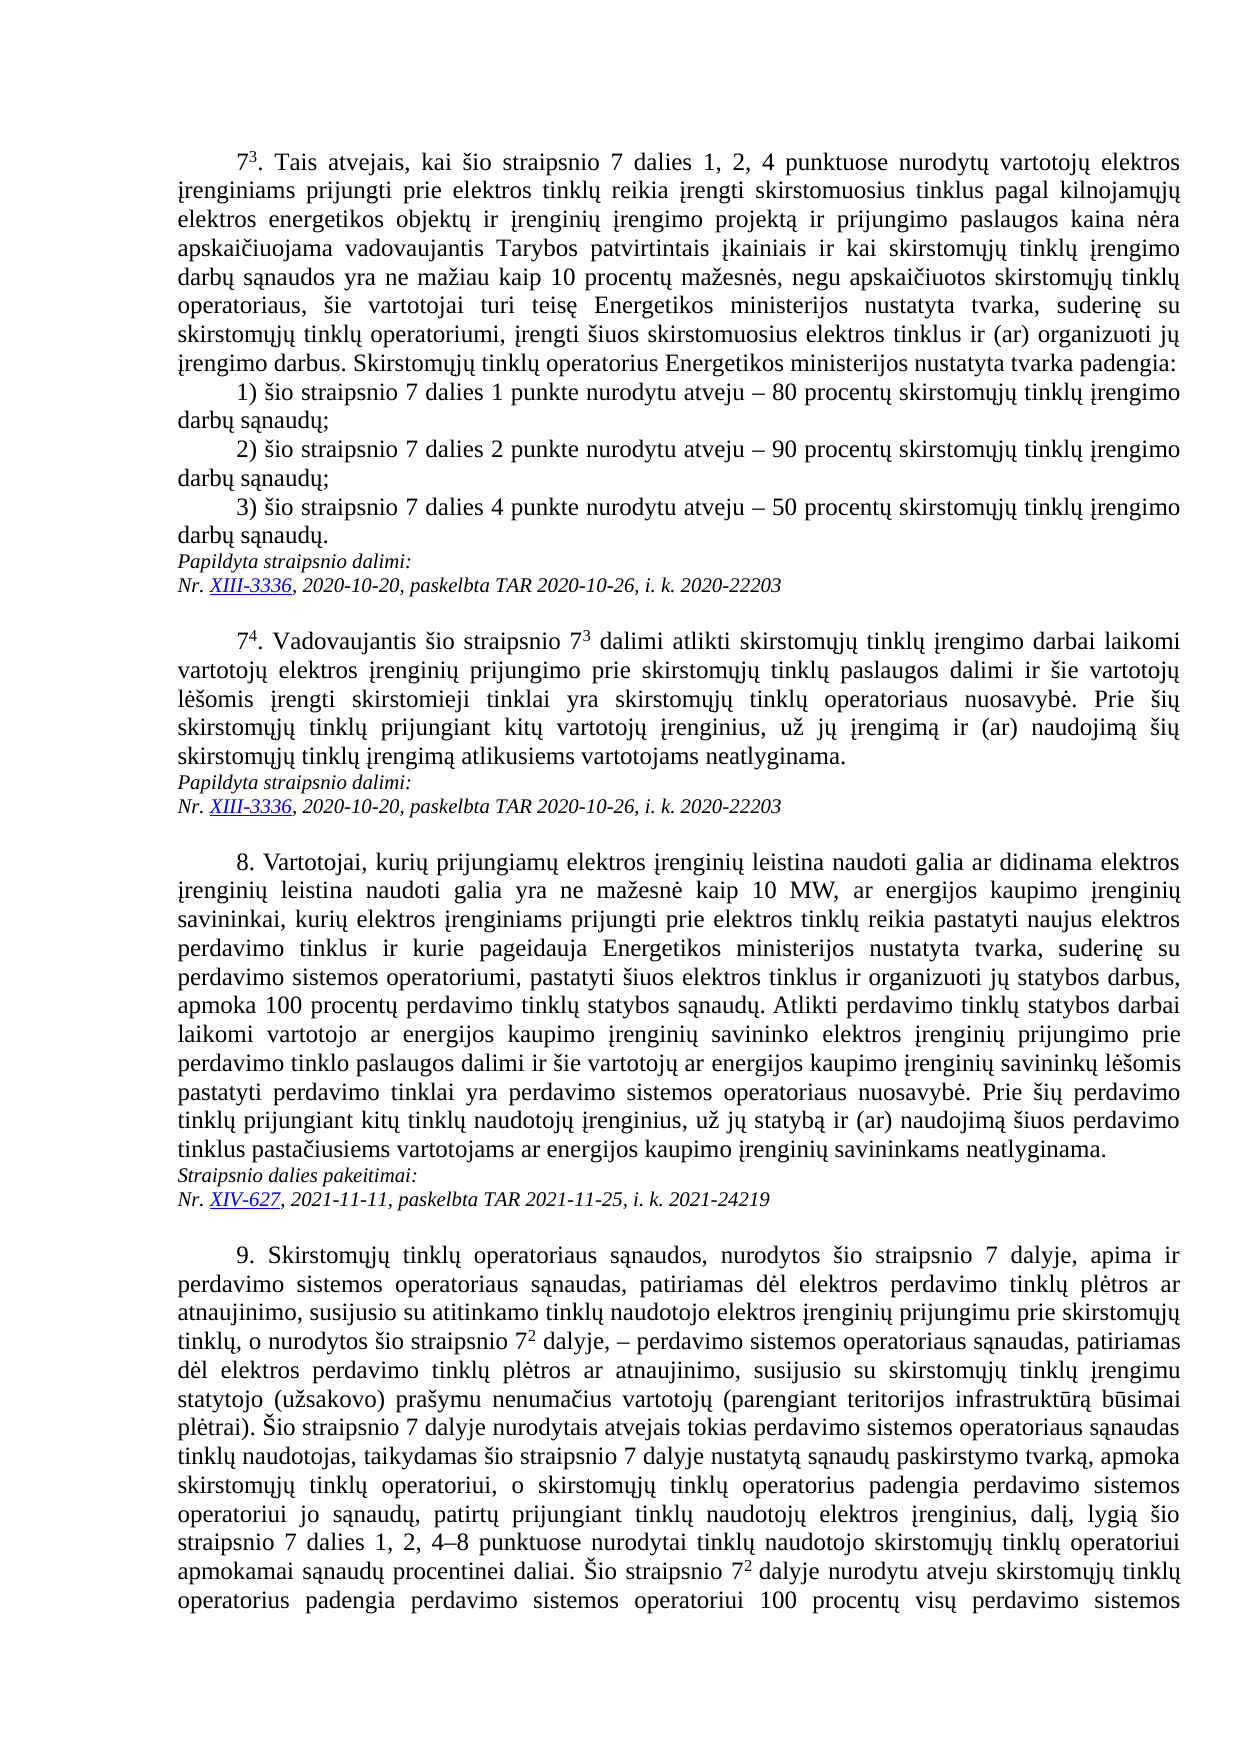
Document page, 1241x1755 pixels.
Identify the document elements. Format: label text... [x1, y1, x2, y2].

text Nr. XIII-3336, 2020-10-20, paskelbta TAR 2020-10-26, i. k. 2020-22203 [177, 573, 1181, 597]
text 1) šio straipsnio 7 dalies 1 punkte nurodytu atveju – 80 procentų skirstomųjų tinklų įrengimo darbų sąnaudų; [177, 377, 1181, 434]
text 8. Vartotojai, kurių prijungiamų elektros įrenginių leistina naudoti galia ar didinama elektros įrenginių leistina naudoti galia yra ne mažesnė kaip 10 MW, ar energijos kaupimo įrenginių savininkai, kurių elektros įrenginiams prijungti prie elektros tinklų reikia pastatyti naujus elektros perdavimo tinklus ir kurie pageidauja Energetikos ministerijos nustatyta tvarka, suderinę su perdavimo sistemos operatoriumi, pastatyti šiuos elektros tinklus ir organizuoti jų statybos darbus, apmoka 100 procentų perdavimo tinklų statybos sąnaudų. Atlikti perdavimo tinklų statybos darbai laikomi vartotojo ar energijos kaupimo įrenginių savininko elektros įrenginių prijungimo prie perdavimo tinklo paslaugos dalimi ir šie vartotojų ar energijos kaupimo įrenginių savininkų lėšomis pastatyti perdavimo tinklai yra perdavimo sistemos operatoriaus nuosavybė. Prie šių perdavimo tinklų prijungiant kitų tinklų naudotojų įrenginius, už jų statybą ir (ar) naudojimą šiuos perdavimo tinklus pastačiusiems vartotojams ar energijos kaupimo įrenginių savininkams neatlyginama. [177, 847, 1181, 1163]
text 73. Tais atvejais, kai šio straipsnio 7 dalies 1, 2, 4 punktuose nurodytų vartotojų elektros įrenginiams prijungti prie elektros tinklų reikia įrengti skirstomuosius tinklus pagal kilnojamųjų elektros energetikos objektų ir įrenginių įrengimo projektą ir prijungimo paslaugos kaina nėra apskaičiuojama vadovaujantis Tarybos patvirtintais įkainiais ir kai skirstomųjų tinklų įrengimo darbų sąnaudos yra ne mažiau kaip 10 procentų mažesnės, negu apskaičiuotos skirstomųjų tinklų operatoriaus, šie vartotojai turi teisę Energetikos ministerijos nustatyta tvarka, suderinę su skirstomųjų tinklų operatoriumi, įrengti šiuos skirstomuosius elektros tinklus ir (ar) organizuoti jų įrengimo darbus. Skirstomųjų tinklų operatorius Energetikos ministerijos nustatyta tvarka padengia: [177, 147, 1181, 377]
text 74. Vadovaujantis šio straipsnio 73 dalimi atlikti skirstomųjų tinklų įrengimo darbai laikomi vartotojų elektros įrenginių prijungimo prie skirstomųjų tinklų paslaugos dalimi ir šie vartotojų lėšomis įrengti skirstomieji tinklai yra skirstomųjų tinklų operatoriaus nuosavybė. Prie šių skirstomųjų tinklų prijungiant kitų vartotojų įrenginius, už jų įrengimą ir (ar) naudojimą šių skirstomųjų tinklų įrengimą atlikusiems vartotojams neatlyginama. [177, 626, 1181, 770]
text Straipsnio dalies pakeitimai: [177, 1163, 1181, 1187]
text 3) šio straipsnio 7 dalies 4 punkte nurodytu atveju – 50 procentų skirstomųjų tinklų įrengimo darbų sąnaudų. [177, 492, 1181, 549]
text Nr. XIV-627, 2021-11-11, paskelbta TAR 2021-11-25, i. k. 2021-24219 [177, 1187, 1181, 1211]
text Papildyta straipsnio dalimi: [177, 549, 1181, 573]
text 2) šio straipsnio 7 dalies 2 punkte nurodytu atveju – 90 procentų skirstomųjų tinklų įrengimo darbų sąnaudų; [177, 434, 1181, 492]
text 9. Skirstomųjų tinklų operatoriaus sąnaudos, nurodytos šio straipsnio 7 dalyje, apima ir perdavimo sistemos operatoriaus sąnaudas, patiriamas dėl elektros perdavimo tinklų plėtros ar atnaujinimo, susijusio su atitinkamo tinklų naudotojo elektros įrenginių prijungimu prie skirstomųjų tinklų, o nurodytos šio straipsnio 72 dalyje, – perdavimo sistemos operatoriaus sąnaudas, patiriamas dėl elektros perdavimo tinklų plėtros ar atnaujinimo, susijusio su skirstomųjų tinklų įrengimu statytojo (užsakovo) prašymu nenumačius vartotojų (parengiant teritorijos infrastruktūrą būsimai plėtrai). Šio straipsnio 7 dalyje nurodytais atvejais tokias perdavimo sistemos operatoriaus sąnaudas tinklų naudotojas, taikydamas šio straipsnio 7 dalyje nustatytą sąnaudų paskirstymo tvarką, apmoka skirstomųjų tinklų operatoriui, o skirstomųjų tinklų operatorius padengia perdavimo sistemos operatoriui jo sąnaudų, patirtų prijungiant tinklų naudotojų elektros įrenginius, dalį, lygią šio straipsnio 7 dalies 1, 2, 4–8 punktuose nurodytai tinklų naudotojo skirstomųjų tinklų operatoriui apmokamai sąnaudų procentinei daliai. Šio straipsnio 72 dalyje nurodytu atveju skirstomųjų tinklų operatorius padengia perdavimo sistemos operatoriui 100 procentų visų perdavimo sistemos [177, 1240, 1181, 1614]
text Papildyta straipsnio dalimi: [177, 770, 1181, 794]
text Nr. XIII-3336, 2020-10-20, paskelbta TAR 2020-10-26, i. k. 2020-22203 [177, 794, 1181, 818]
